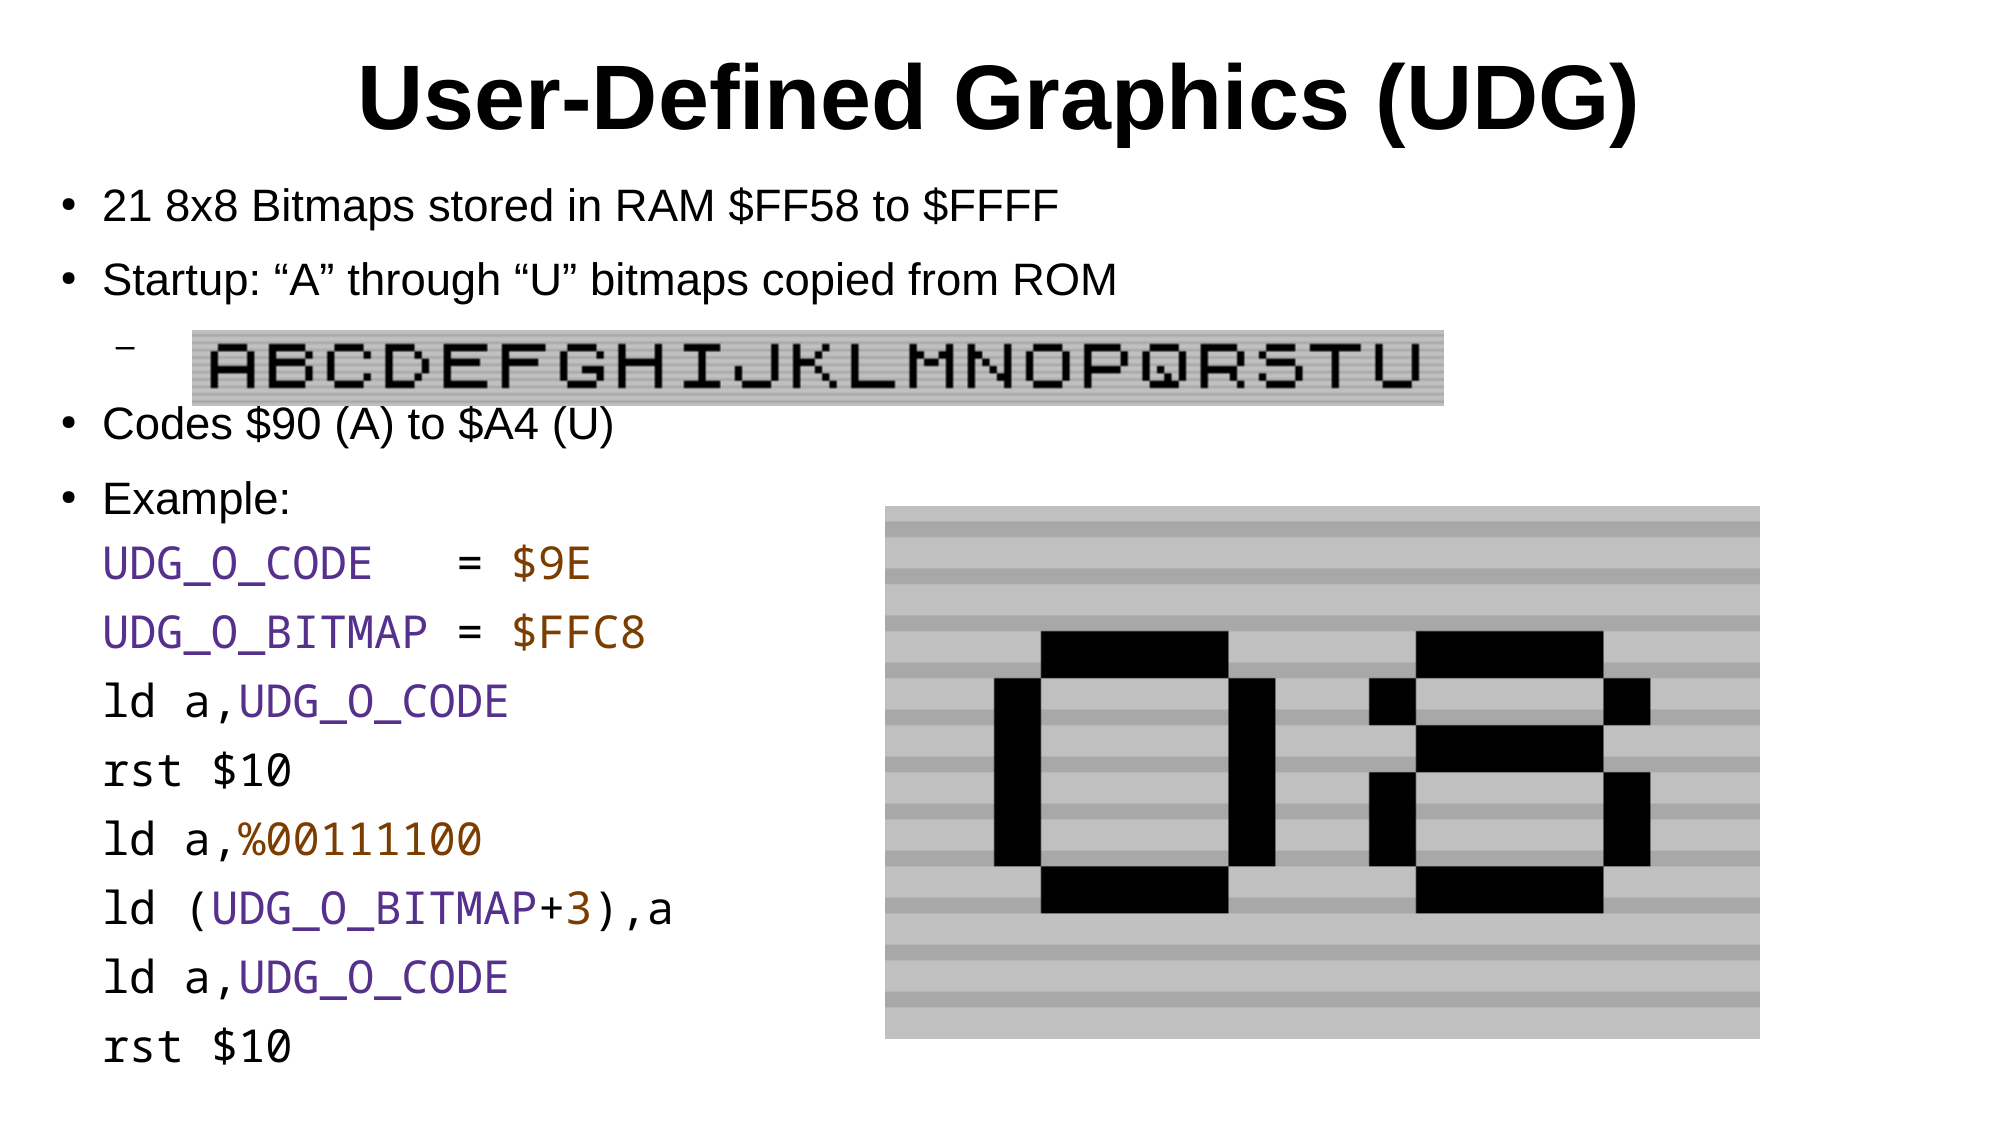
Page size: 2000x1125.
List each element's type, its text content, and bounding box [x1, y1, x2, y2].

title User-Defined Graphics (UDG) [137, 0, 1862, 180]
picture [192, 330, 1444, 406]
list 21 8x8 Bitmaps stored in RAM $FF58 to $FFFF Startup: “A” through “U” bitmaps copied from ROM Codes $90 (A) to $A4 (U) Example: UDG_O_CODE = $9E UDG_O_BITMAP = $FFC8 ld a,UDG_O_CODE rst $10 ld a,%00111100 ld (UDG_O_BITMAP+3),a ld a,UDG_O_CODE rst $10 [46, 180, 1939, 1081]
picture [885, 506, 1760, 1039]
